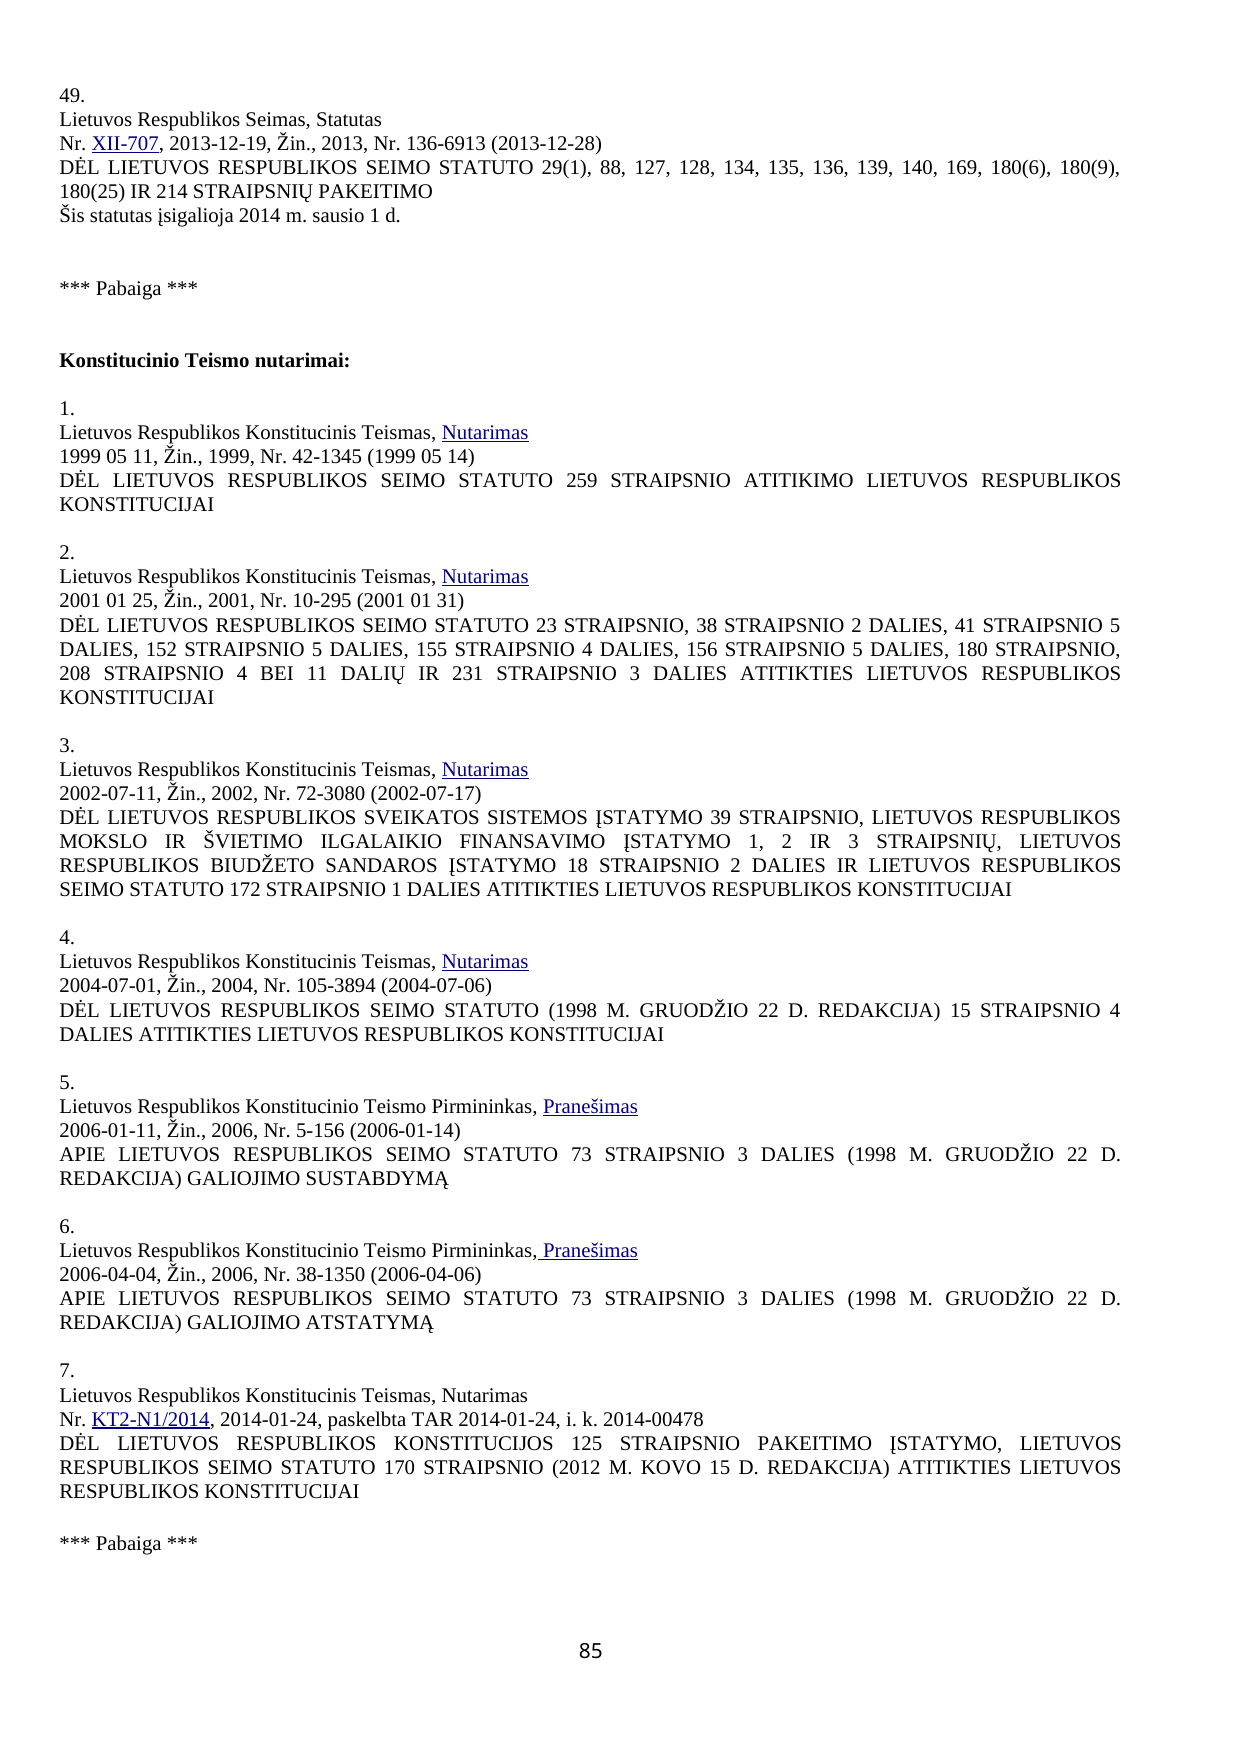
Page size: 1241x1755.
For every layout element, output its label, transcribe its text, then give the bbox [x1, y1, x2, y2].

text 1. [59, 396, 1122, 420]
text DĖL LIETUVOS RESPUBLIKOS KONSTITUCIJOS 125 STRAIPSNIO PAKEITIMO ĮSTATYMO, LIETUVOS RESPUBLIKOS SEIMO STATUTO 170 STRAIPSNIO (2012 M. KOVO 15 D. REDAKCIJA) ATITIKTIES LIETUVOS RESPUBLIKOS KONSTITUCIJAI [59, 1431, 1122, 1503]
text 1999 05 11, Žin., 1999, Nr. 42-1345 (1999 05 14) [59, 444, 1122, 468]
text DĖL LIETUVOS RESPUBLIKOS SVEIKATOS SISTEMOS ĮSTATYMO 39 STRAIPSNIO, LIETUVOS RESPUBLIKOS MOKSLO IR ŠVIETIMO ILGALAIKIO FINANSAVIMO ĮSTATYMO 1, 2 IR 3 STRAIPSNIŲ, LIETUVOS RESPUBLIKOS BIUDŽETO SANDAROS ĮSTATYMO 18 STRAIPSNIO 2 DALIES IR LIETUVOS RESPUBLIKOS SEIMO STATUTO 172 STRAIPSNIO 1 DALIES ATITIKTIES LIETUVOS RESPUBLIKOS KONSTITUCIJAI [59, 805, 1122, 901]
text 2006-04-04, Žin., 2006, Nr. 38-1350 (2006-04-06) [59, 1262, 1122, 1286]
text 2. [59, 540, 1122, 564]
text 7. [59, 1358, 1122, 1382]
text Nr. KT2-N1/2014, 2014-01-24, paskelbta TAR 2014-01-24, i. k. 2014-00478 [59, 1407, 1122, 1431]
text Lietuvos Respublikos Konstitucinis Teismas, Nutarimas [59, 1382, 1122, 1407]
text 3. [59, 733, 1122, 757]
text 2002-07-11, Žin., 2002, Nr. 72-3080 (2002-07-17) [59, 781, 1122, 805]
text Lietuvos Respublikos Konstitucinis Teismas, Nutarimas [59, 757, 1122, 781]
text Lietuvos Respublikos Konstitucinis Teismas, Nutarimas [59, 564, 1122, 588]
text Šis statutas įsigalioja 2014 m. sausio 1 d. [59, 203, 1122, 227]
text *** Pabaiga *** [59, 1531, 1122, 1555]
text 2006-01-11, Žin., 2006, Nr. 5-156 (2006-01-14) [59, 1118, 1122, 1142]
text Lietuvos Respublikos Konstitucinis Teismas, Nutarimas [59, 949, 1122, 973]
text Nr. XII-707, 2013-12-19, Žin., 2013, Nr. 136-6913 (2013-12-28) [59, 131, 1122, 155]
text DĖL LIETUVOS RESPUBLIKOS SEIMO STATUTO 259 STRAIPSNIO ATITIKIMO LIETUVOS RESPUBLIKOS KONSTITUCIJAI [59, 468, 1122, 516]
text Lietuvos Respublikos Konstitucinis Teismas, Nutarimas [59, 420, 1122, 444]
text APIE LIETUVOS RESPUBLIKOS SEIMO STATUTO 73 STRAIPSNIO 3 DALIES (1998 M. GRUODŽIO 22 D. REDAKCIJA) GALIOJIMO ATSTATYMĄ [59, 1286, 1122, 1334]
text 49. [59, 83, 1122, 107]
text DĖL LIETUVOS RESPUBLIKOS SEIMO STATUTO 23 STRAIPSNIO, 38 STRAIPSNIO 2 DALIES, 41 STRAIPSNIO 5 DALIES, 152 STRAIPSNIO 5 DALIES, 155 STRAIPSNIO 4 DALIES, 156 STRAIPSNIO 5 DALIES, 180 STRAIPSNIO, 208 STRAIPSNIO 4 BEI 11 DALIŲ IR 231 STRAIPSNIO 3 DALIES ATITIKTIES LIETUVOS RESPUBLIKOS KONSTITUCIJAI [59, 612, 1122, 709]
text 2004-07-01, Žin., 2004, Nr. 105-3894 (2004-07-06) [59, 973, 1122, 997]
text Lietuvos Respublikos Konstitucinio Teismo Pirmininkas, Pranešimas [59, 1238, 1122, 1262]
text 6. [59, 1214, 1122, 1238]
text Lietuvos Respublikos Konstitucinio Teismo Pirmininkas, Pranešimas [59, 1094, 1122, 1118]
text 5. [59, 1070, 1122, 1094]
text 2001 01 25, Žin., 2001, Nr. 10-295 (2001 01 31) [59, 588, 1122, 612]
text DĖL LIETUVOS RESPUBLIKOS SEIMO STATUTO 29(1), 88, 127, 128, 134, 135, 136, 139, 140, 169, 180(6), 180(9), 180(25) IR 214 STRAIPSNIŲ PAKEITIMO [59, 155, 1122, 203]
text APIE LIETUVOS RESPUBLIKOS SEIMO STATUTO 73 STRAIPSNIO 3 DALIES (1998 M. GRUODŽIO 22 D. REDAKCIJA) GALIOJIMO SUSTABDYMĄ [59, 1142, 1122, 1190]
text 4. [59, 925, 1122, 949]
text Konstitucinio Teismo nutarimai: [59, 348, 1122, 372]
text *** Pabaiga *** [59, 276, 1122, 300]
text DĖL LIETUVOS RESPUBLIKOS SEIMO STATUTO (1998 M. GRUODŽIO 22 D. REDAKCIJA) 15 STRAIPSNIO 4 DALIES ATITIKTIES LIETUVOS RESPUBLIKOS KONSTITUCIJAI [59, 997, 1122, 1046]
text Lietuvos Respublikos Seimas, Statutas [59, 107, 1122, 131]
